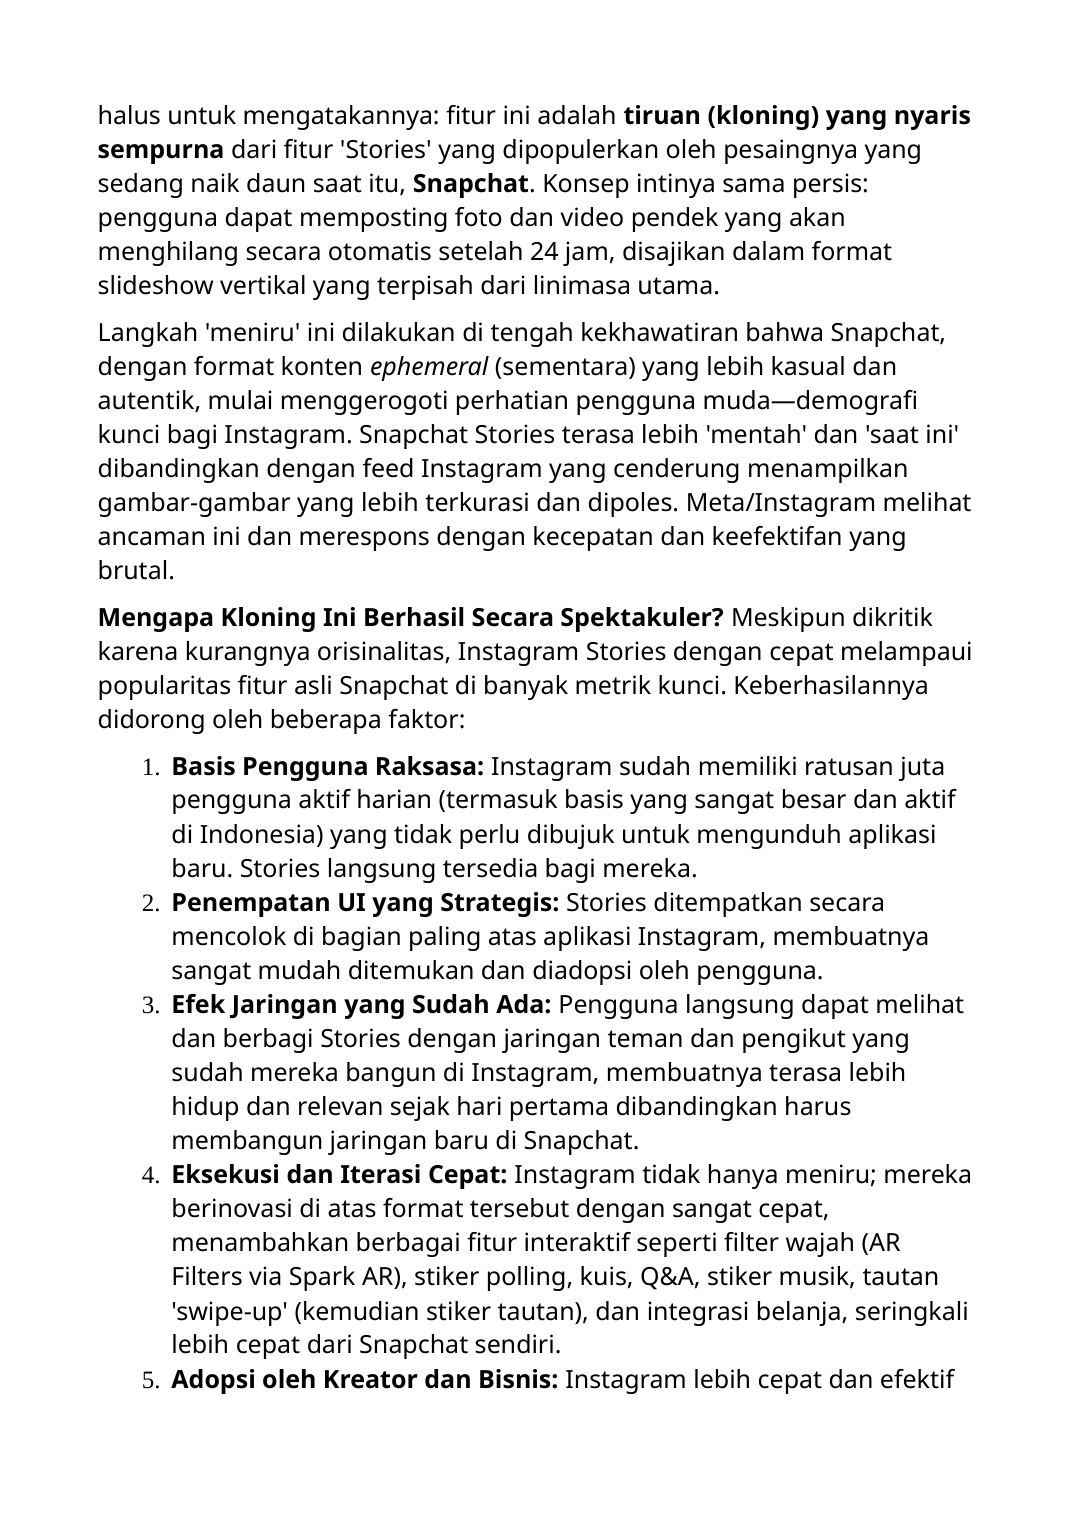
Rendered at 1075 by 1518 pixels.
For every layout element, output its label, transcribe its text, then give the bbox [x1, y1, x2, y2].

text Mengapa Kloning Ini Berhasil Secara Spektakuler? Meskipun dikritik karena kurangnya orisinalitas, Instagram Stories dengan cepat melampaui popularitas fitur asli Snapchat di banyak metrik kunci. Keberhasilannya didorong oleh beberapa faktor: [97, 599, 977, 736]
list Basis Pengguna Raksasa: Instagram sudah memiliki ratusan juta pengguna aktif harian (termasuk basis yang sangat besar dan aktif di Indonesia) yang tidak perlu dibujuk untuk mengunduh aplikasi baru. Stories langsung tersedia bagi mereka. [142, 748, 977, 884]
list Adopsi oleh Kreator dan Bisnis: Instagram lebih cepat dan efektif [142, 1361, 977, 1395]
text halus untuk mengatakannya: fitur ini adalah tiruan (kloning) yang nyaris sempurna dari fitur 'Stories' yang dipopulerkan oleh pesaingnya yang sedang naik daun saat itu, Snapchat. Konsep intinya sama persis: pengguna dapat memposting foto dan video pendek yang akan menghilang secara otomatis setelah 24 jam, disajikan dalam format slideshow vertikal yang terpisah dari linimasa utama. [97, 97, 977, 302]
list Penempatan UI yang Strategis: Stories ditempatkan secara mencolok di bagian paling atas aplikasi Instagram, membuatnya sangat mudah ditemukan dan diadopsi oleh pengguna. [142, 884, 977, 987]
list Efek Jaringan yang Sudah Ada: Pengguna langsung dapat melihat dan berbagi Stories dengan jaringan teman dan pengikut yang sudah mereka bangun di Instagram, membuatnya terasa lebih hidup dan relevan sejak hari pertama dibandingkan harus membangun jaringan baru di Snapchat. [142, 987, 977, 1157]
text Langkah 'meniru' ini dilakukan di tengah kekhawatiran bahwa Snapchat, dengan format konten ephemeral (sementara) yang lebih kasual dan autentik, mulai menggerogoti perhatian pengguna muda—demografi kunci bagi Instagram. Snapchat Stories terasa lebih 'mentah' dan 'saat ini' dibandingkan dengan feed Instagram yang cenderung menampilkan gambar-gambar yang lebih terkurasi dan dipoles. Meta/Instagram melihat ancaman ini dan merespons dengan kecepatan dan keefektifan yang brutal. [97, 314, 977, 587]
list Eksekusi dan Iterasi Cepat: Instagram tidak hanya meniru; mereka berinovasi di atas format tersebut dengan sangat cepat, menambahkan berbagai fitur interaktif seperti filter wajah (AR Filters via Spark AR), stiker polling, kuis, Q&A, stiker musik, tautan 'swipe-up' (kemudian stiker tautan), dan integrasi belanja, seringkali lebih cepat dari Snapchat sendiri. [142, 1157, 977, 1361]
